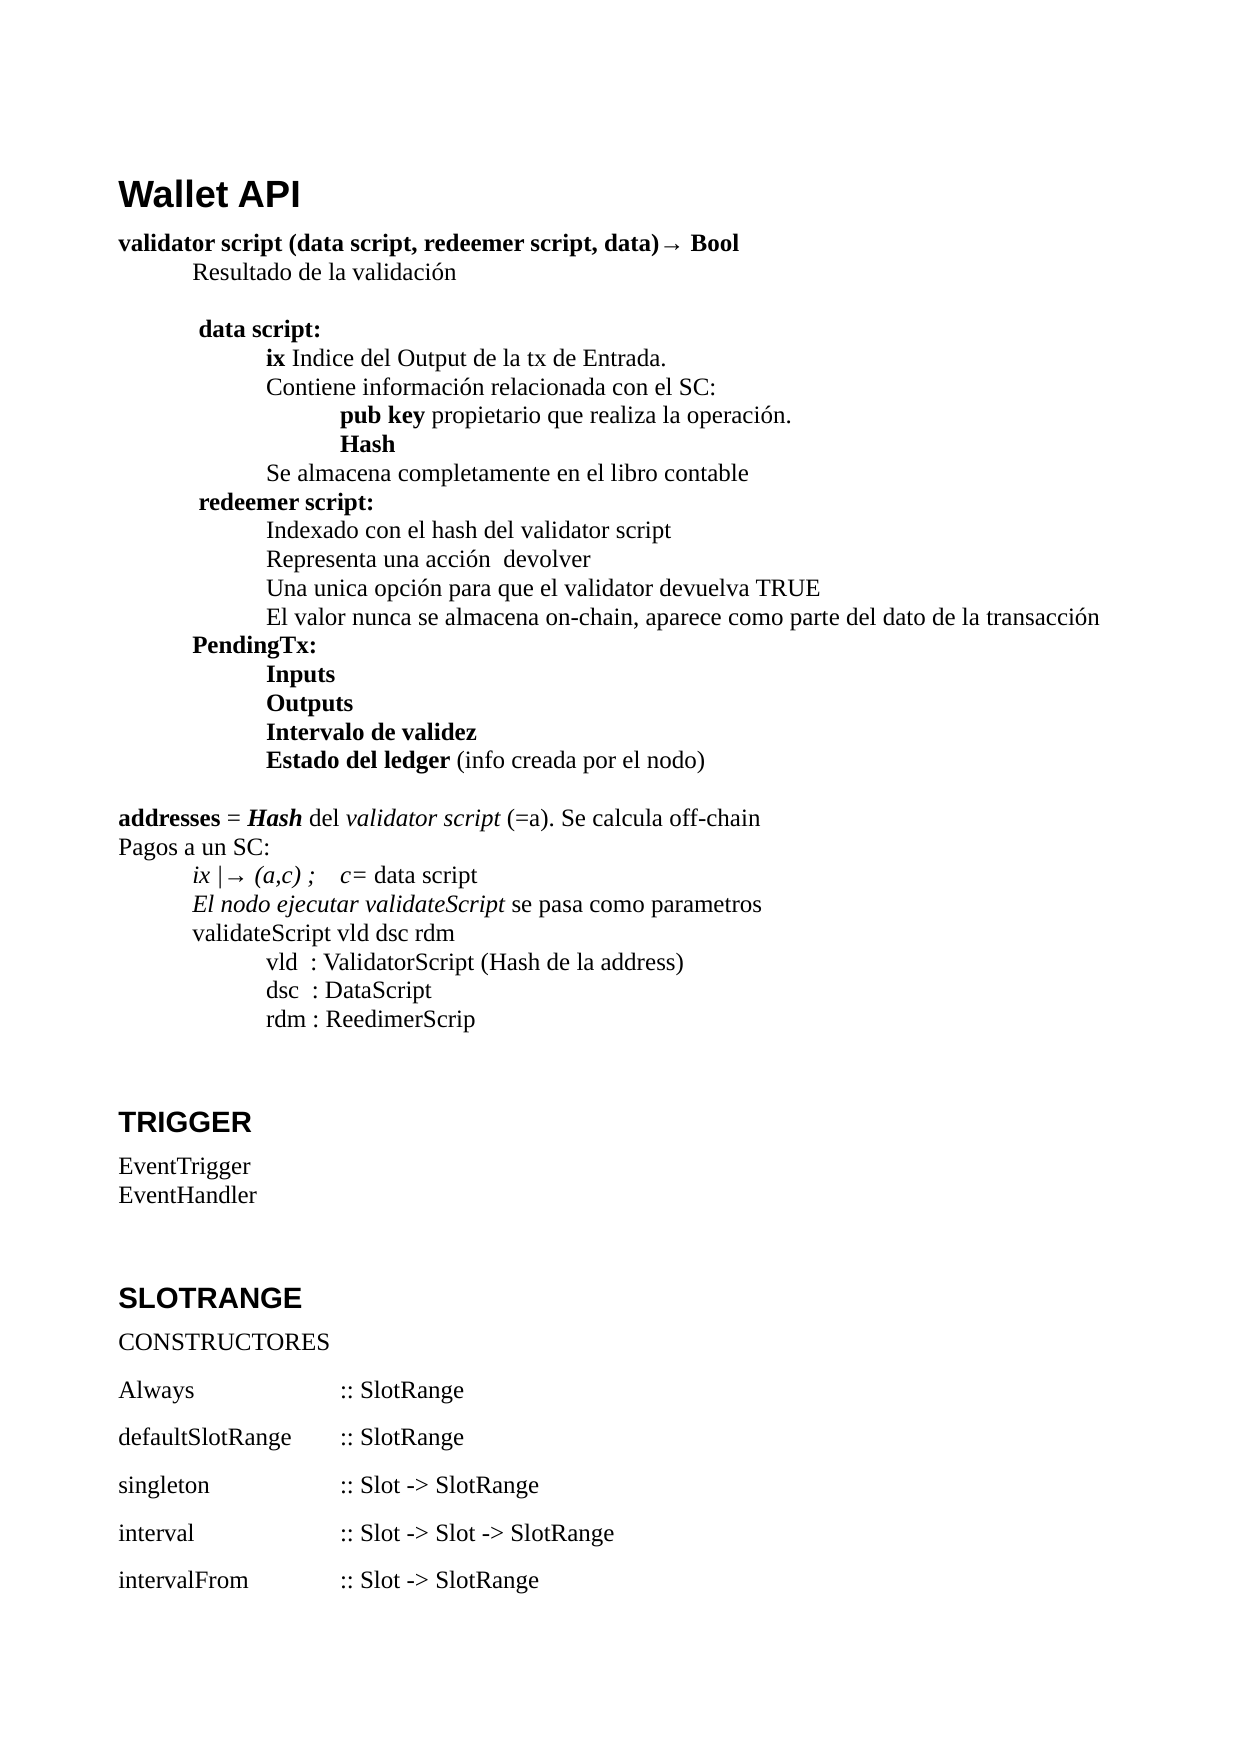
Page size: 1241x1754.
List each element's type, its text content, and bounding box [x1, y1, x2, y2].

text interval :: Slot -> Slot -> SlotRange [118, 1518, 1122, 1546]
text ix |→ (a,c) ; c= data script [118, 861, 1122, 889]
text validator script (data script, redeemer script, data)→ Bool [118, 228, 1122, 257]
text Pagos a un SC: [118, 832, 1122, 861]
text Resultado de la validación [118, 257, 1122, 286]
text singleton :: Slot -> SlotRange [118, 1470, 1122, 1499]
text Se almacena completamente en el libro contable [118, 458, 1122, 487]
text validateScript vld dsc rdm [118, 918, 1122, 947]
text Una unica opción para que el validator devuelva TRUE [118, 573, 1122, 602]
text intervalFrom :: Slot -> SlotRange [118, 1565, 1122, 1594]
text redeemer script: [118, 487, 1122, 516]
text dsc : DataScript [118, 976, 1122, 1004]
text CONSTRUCTORES [118, 1327, 1122, 1356]
text Estado del ledger (info creada por el nodo) [118, 746, 1122, 774]
text Intervalo de validez [118, 717, 1122, 746]
text addresses = Hash del validator script (=a). Se calcula off-chain [118, 803, 1122, 832]
text data script: [118, 314, 1122, 343]
text vld : ValidatorScript (Hash de la address) [118, 947, 1122, 976]
text PendingTx: [118, 631, 1122, 659]
text pub key propietario que realiza la operación. [118, 401, 1122, 429]
text defaultSlotRange :: SlotRange [118, 1422, 1122, 1451]
text Hash [118, 429, 1122, 458]
text Outputs [118, 688, 1122, 717]
text Inputs [118, 659, 1122, 688]
subtitle Wallet API [118, 172, 1122, 216]
text EventHandler [118, 1180, 1122, 1209]
text El valor nunca se almacena on-chain, aparece como parte del dato de la transacción [118, 602, 1122, 631]
text Always :: SlotRange [118, 1375, 1122, 1403]
text Contiene información relacionada con el SC: [118, 372, 1122, 401]
subtitle TRIGGER [118, 1105, 1122, 1139]
text El nodo ejecutar validateScript se pasa como parametros [118, 889, 1122, 918]
text EventTrigger [118, 1151, 1122, 1180]
text Indexado con el hash del validator script [118, 516, 1122, 544]
text ix Indice del Output de la tx de Entrada. [118, 343, 1122, 372]
subtitle SLOTRANGE [118, 1281, 1122, 1315]
text rdm : ReedimerScrip [118, 1004, 1122, 1033]
text Representa una acción devolver [118, 544, 1122, 573]
